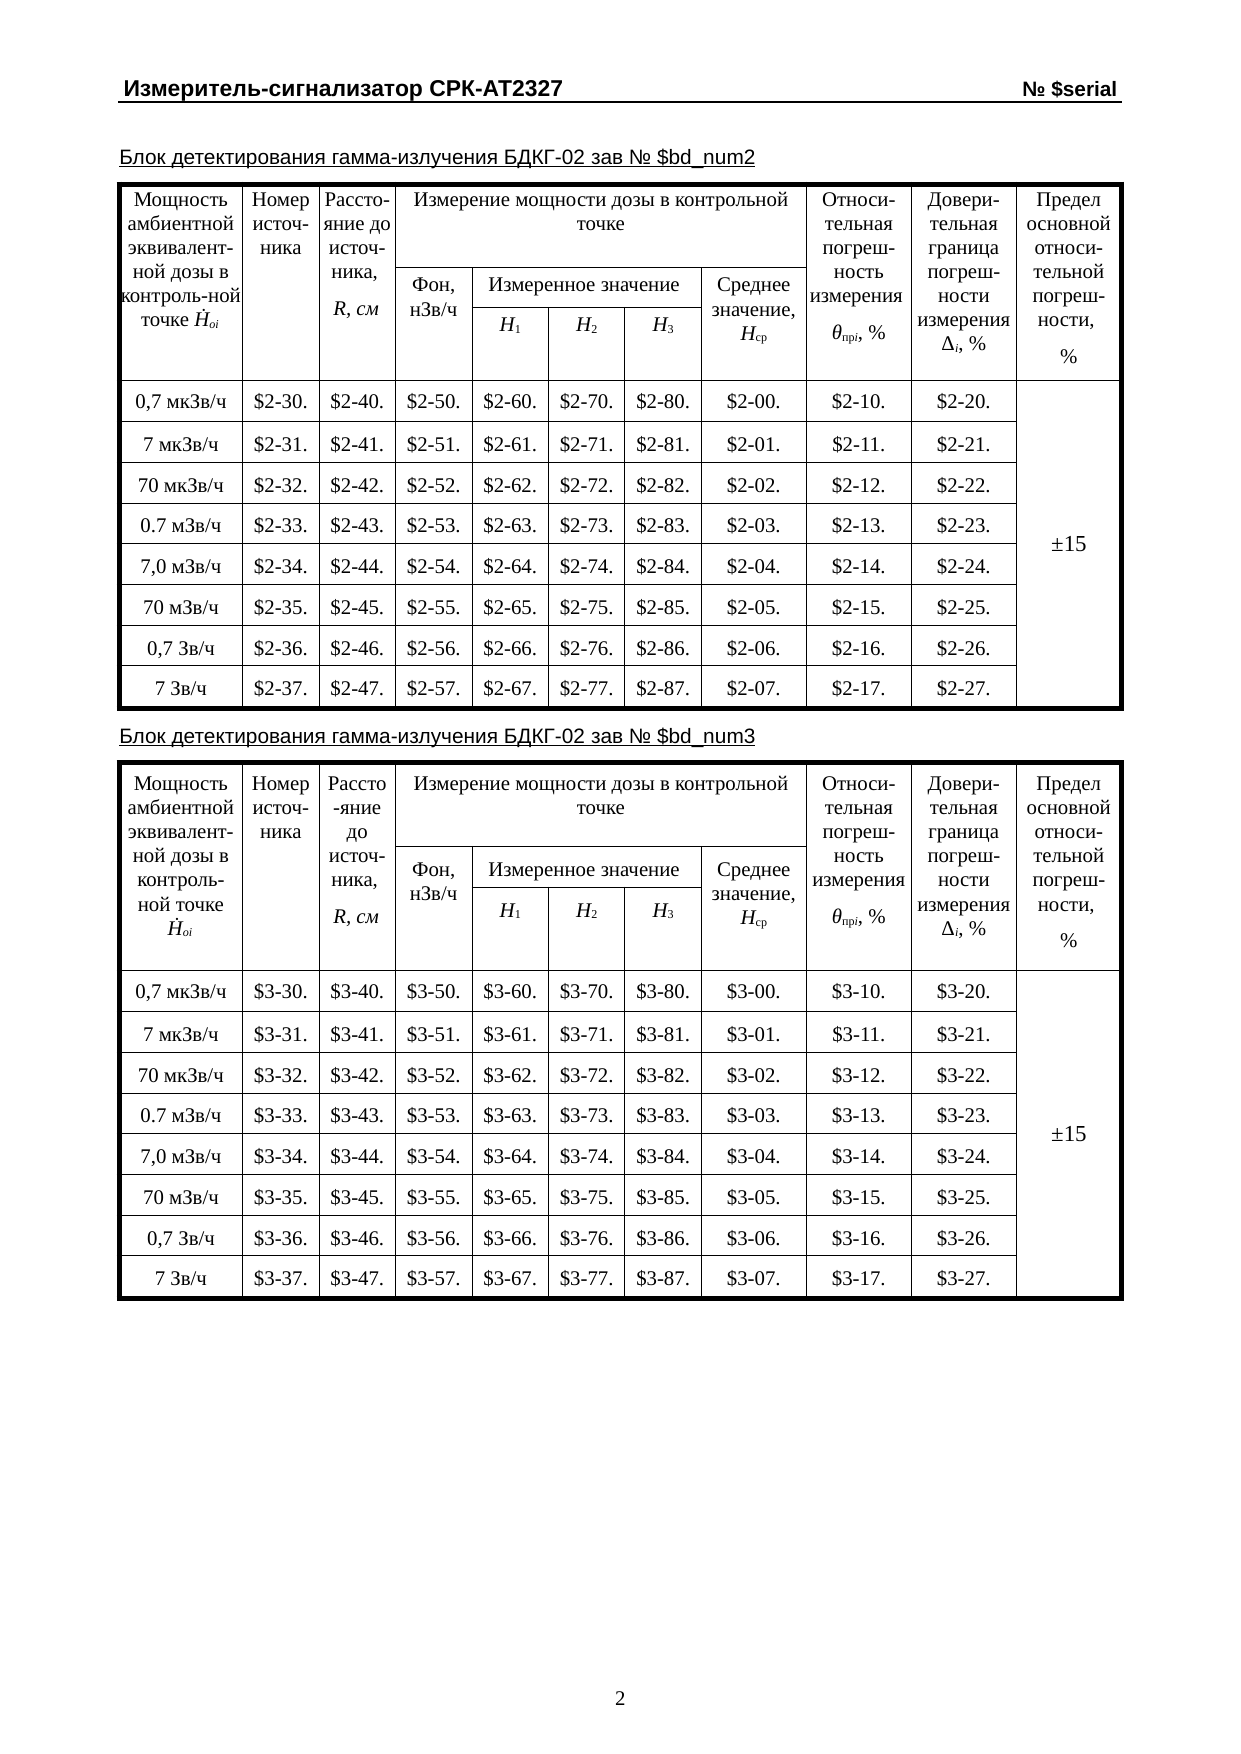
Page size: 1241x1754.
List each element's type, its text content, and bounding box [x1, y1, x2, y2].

table_cell $2-43. [320, 504, 395, 543]
table_cell $3-04. [702, 1134, 806, 1174]
table_cell $3-03. [702, 1094, 806, 1133]
table_cell $3-12. [807, 1053, 911, 1092]
table_cell 7,0 мЗв/ч [122, 1134, 242, 1174]
table_cell $2-13. [807, 504, 911, 543]
table_cell $2-25. [912, 585, 1016, 624]
table_cell $3-47. [320, 1256, 395, 1296]
table_cell $2-44. [320, 544, 395, 584]
table_cell $3-20. [912, 971, 1016, 1011]
table_cell $3-80. [625, 971, 701, 1011]
table_cell $3-33. [243, 1094, 319, 1133]
table_cell 0.7 мЗв/ч [122, 504, 242, 543]
table_cell $2-21. [912, 422, 1016, 462]
table_cell $3-46. [320, 1216, 395, 1255]
table_cell $2-63. [473, 504, 548, 543]
table_cell $3-32. [243, 1053, 319, 1092]
table_cell ±15 [1017, 381, 1119, 706]
table_cell $2-87. [625, 666, 701, 706]
table_cell Измеренное значение [473, 268, 701, 307]
table_cell H3 [625, 308, 701, 380]
table_cell H3 [625, 888, 701, 970]
table_cell $3-72. [549, 1053, 624, 1092]
table_cell $3-60. [473, 971, 548, 1011]
table_cell $2-11. [807, 422, 911, 462]
table_cell $3-40. [320, 971, 395, 1011]
table_cell Среднее значение, Hср [702, 847, 806, 970]
table_cell $2-67. [473, 666, 548, 706]
table_cell Предел основной относи-тельной погреш-ности, % [1017, 765, 1119, 970]
table_cell Рассто-яние до источ-ника, R, см [320, 765, 395, 970]
table_cell $2-05. [702, 585, 806, 624]
table_cell $3-53. [396, 1094, 472, 1133]
table_cell $2-03. [702, 504, 806, 543]
table_cell $2-01. [702, 422, 806, 462]
table_cell 7 Зв/ч [122, 1256, 242, 1296]
table_cell $2-17. [807, 666, 911, 706]
table_cell $2-14. [807, 544, 911, 584]
table_cell Мощность амбиентной эквивалент-ной дозы в контроль-ной точке Ḣoi [122, 187, 242, 380]
table_cell $3-37. [243, 1256, 319, 1296]
table_cell $3-74. [549, 1134, 624, 1174]
table_cell $3-14. [807, 1134, 911, 1174]
table_cell $2-76. [549, 626, 624, 665]
table_cell $2-32. [243, 463, 319, 502]
table_cell $3-44. [320, 1134, 395, 1174]
table_cell $3-24. [912, 1134, 1016, 1174]
table_cell $3-05. [702, 1175, 806, 1215]
table_cell $2-86. [625, 626, 701, 665]
table_cell 0,7 Зв/ч [122, 626, 242, 665]
table_cell $3-41. [320, 1012, 395, 1052]
table_cell $3-83. [625, 1094, 701, 1133]
table_cell $2-37. [243, 666, 319, 706]
table_cell Измерение мощности дозы в контрольной точке [396, 187, 806, 267]
table_cell $2-12. [807, 463, 911, 502]
table_cell $3-71. [549, 1012, 624, 1052]
table_cell $2-06. [702, 626, 806, 665]
table_cell $3-66. [473, 1216, 548, 1255]
table_cell $3-57. [396, 1256, 472, 1296]
table_cell 7 мкЗв/ч [122, 422, 242, 462]
table_cell $2-77. [549, 666, 624, 706]
table_cell $3-61. [473, 1012, 548, 1052]
table_cell $3-25. [912, 1175, 1016, 1215]
table_cell $3-77. [549, 1256, 624, 1296]
table_cell $2-81. [625, 422, 701, 462]
table_cell Предел основной относи-тельной погреш-ности, % [1017, 187, 1119, 380]
table_cell $2-55. [396, 585, 472, 624]
table_cell $3-70. [549, 971, 624, 1011]
table_cell $3-56. [396, 1216, 472, 1255]
table_cell $2-53. [396, 504, 472, 543]
table_cell $2-10. [807, 381, 911, 421]
table_cell $2-15. [807, 585, 911, 624]
table_cell $3-65. [473, 1175, 548, 1215]
table_cell $3-85. [625, 1175, 701, 1215]
table_cell $2-64. [473, 544, 548, 584]
table_cell $3-31. [243, 1012, 319, 1052]
table_cell $3-73. [549, 1094, 624, 1133]
table_cell $2-45. [320, 585, 395, 624]
table_cell $2-35. [243, 585, 319, 624]
table_cell $3-22. [912, 1053, 1016, 1092]
table_cell $2-31. [243, 422, 319, 462]
table_cell 70 мкЗв/ч [122, 463, 242, 502]
table_cell ±15 [1017, 971, 1119, 1296]
table_cell $3-45. [320, 1175, 395, 1215]
table_cell Мощность амбиентной эквивалент-ной дозы в контроль-ной точке Ḣoi [122, 765, 242, 970]
table_cell $2-66. [473, 626, 548, 665]
table_cell $2-47. [320, 666, 395, 706]
table_cell 0.7 мЗв/ч [122, 1094, 242, 1133]
table_cell Фон, нЗв/ч [396, 268, 472, 380]
table_cell $2-74. [549, 544, 624, 584]
table_cell $3-00. [702, 971, 806, 1011]
table_cell 7,0 мЗв/ч [122, 544, 242, 584]
table_cell Номер источ-ника [243, 187, 319, 380]
table_cell $2-20. [912, 381, 1016, 421]
table_cell $3-34. [243, 1134, 319, 1174]
table_cell $2-30. [243, 381, 319, 421]
table_cell Довери-тельная граница погреш-ности измерения Δi, % [912, 187, 1016, 380]
table_cell $2-07. [702, 666, 806, 706]
table_cell $3-17. [807, 1256, 911, 1296]
table_cell $3-87. [625, 1256, 701, 1296]
table_cell $2-00. [702, 381, 806, 421]
table_cell $2-50. [396, 381, 472, 421]
table_cell $3-16. [807, 1216, 911, 1255]
table_cell 70 мЗв/ч [122, 585, 242, 624]
table_cell $2-56. [396, 626, 472, 665]
table_cell 7 мкЗв/ч [122, 1012, 242, 1052]
table_cell Измерение мощности дозы в контрольной точке [396, 765, 806, 846]
table_header Блок детектирования гамма-излучения БДКГ-02 зав № $bd_num3 [119, 711, 1121, 760]
table_cell $2-26. [912, 626, 1016, 665]
table_cell $2-83. [625, 504, 701, 543]
table_cell $3-10. [807, 971, 911, 1011]
table_cell $2-72. [549, 463, 624, 502]
table_cell $2-02. [702, 463, 806, 502]
table_cell Довери-тельная граница погреш-ности измерения Δi, % [912, 765, 1016, 970]
table_cell $3-55. [396, 1175, 472, 1215]
table_cell $3-50. [396, 971, 472, 1011]
table_cell $3-81. [625, 1012, 701, 1052]
table_cell $2-22. [912, 463, 1016, 502]
table_cell $2-04. [702, 544, 806, 584]
table_cell Рассто-яние до источ-ника, R, см [320, 187, 395, 380]
table_cell $2-61. [473, 422, 548, 462]
table_cell $2-54. [396, 544, 472, 584]
table_cell $2-71. [549, 422, 624, 462]
table_cell $2-24. [912, 544, 1016, 584]
table_cell $2-33. [243, 504, 319, 543]
table_cell $2-40. [320, 381, 395, 421]
table_cell 0,7 мкЗв/ч [122, 971, 242, 1011]
table_cell $2-73. [549, 504, 624, 543]
table_cell $3-21. [912, 1012, 1016, 1052]
table_cell $3-43. [320, 1094, 395, 1133]
table_cell $2-57. [396, 666, 472, 706]
table_cell $3-84. [625, 1134, 701, 1174]
table_cell 0,7 Зв/ч [122, 1216, 242, 1255]
table_cell $2-51. [396, 422, 472, 462]
table_cell $3-54. [396, 1134, 472, 1174]
table_cell $2-60. [473, 381, 548, 421]
table_cell Относи-тельная погреш-ность измерения θпрi, % [807, 765, 911, 970]
table_cell $2-36. [243, 626, 319, 665]
table_cell Измеренное значение [473, 847, 701, 887]
table_cell $2-46. [320, 626, 395, 665]
table_cell $3-13. [807, 1094, 911, 1133]
table_cell Фон, нЗв/ч [396, 847, 472, 970]
table_cell $3-23. [912, 1094, 1016, 1133]
table_cell H2 [549, 308, 624, 380]
table_cell $3-35. [243, 1175, 319, 1215]
table_cell $2-27. [912, 666, 1016, 706]
table_cell $3-82. [625, 1053, 701, 1092]
table_cell $3-01. [702, 1012, 806, 1052]
table_cell 70 мЗв/ч [122, 1175, 242, 1215]
table_cell $3-11. [807, 1012, 911, 1052]
table_cell Номер источ-ника [243, 765, 319, 970]
table_cell $2-16. [807, 626, 911, 665]
table_cell $2-70. [549, 381, 624, 421]
table_cell $3-76. [549, 1216, 624, 1255]
table_cell $2-23. [912, 504, 1016, 543]
table_header Блок детектирования гамма-излучения БДКГ-02 зав № $bd_num2 [119, 133, 1121, 182]
table_cell $3-07. [702, 1256, 806, 1296]
table_cell $3-15. [807, 1175, 911, 1215]
table_cell $2-65. [473, 585, 548, 624]
table_cell $2-80. [625, 381, 701, 421]
table_cell 7 Зв/ч [122, 666, 242, 706]
table_cell $3-64. [473, 1134, 548, 1174]
table_cell $3-30. [243, 971, 319, 1011]
table_cell $3-75. [549, 1175, 624, 1215]
table_cell $3-62. [473, 1053, 548, 1092]
table_cell Среднее значение, Hср [702, 268, 806, 380]
table_cell $2-84. [625, 544, 701, 584]
table_cell $2-41. [320, 422, 395, 462]
table_cell $3-51. [396, 1012, 472, 1052]
table_cell Относи-тельная погреш-ность измерения θпрi, % [807, 187, 911, 380]
table_cell $2-42. [320, 463, 395, 502]
table_cell $3-67. [473, 1256, 548, 1296]
table_cell $2-75. [549, 585, 624, 624]
table_cell H1 [473, 888, 548, 970]
table_cell $3-27. [912, 1256, 1016, 1296]
table_cell H2 [549, 888, 624, 970]
table_cell $3-36. [243, 1216, 319, 1255]
table_cell $3-26. [912, 1216, 1016, 1255]
table_cell $3-52. [396, 1053, 472, 1092]
table_cell $2-34. [243, 544, 319, 584]
table_cell $3-86. [625, 1216, 701, 1255]
table_cell $3-02. [702, 1053, 806, 1092]
table_cell $2-62. [473, 463, 548, 502]
table_cell 70 мкЗв/ч [122, 1053, 242, 1092]
table_cell $3-06. [702, 1216, 806, 1255]
table_cell $3-63. [473, 1094, 548, 1133]
table_cell $2-85. [625, 585, 701, 624]
table_cell $2-52. [396, 463, 472, 502]
table_cell 0,7 мкЗв/ч [122, 381, 242, 421]
table_cell $3-42. [320, 1053, 395, 1092]
table_cell H1 [473, 308, 548, 380]
table_cell $2-82. [625, 463, 701, 502]
